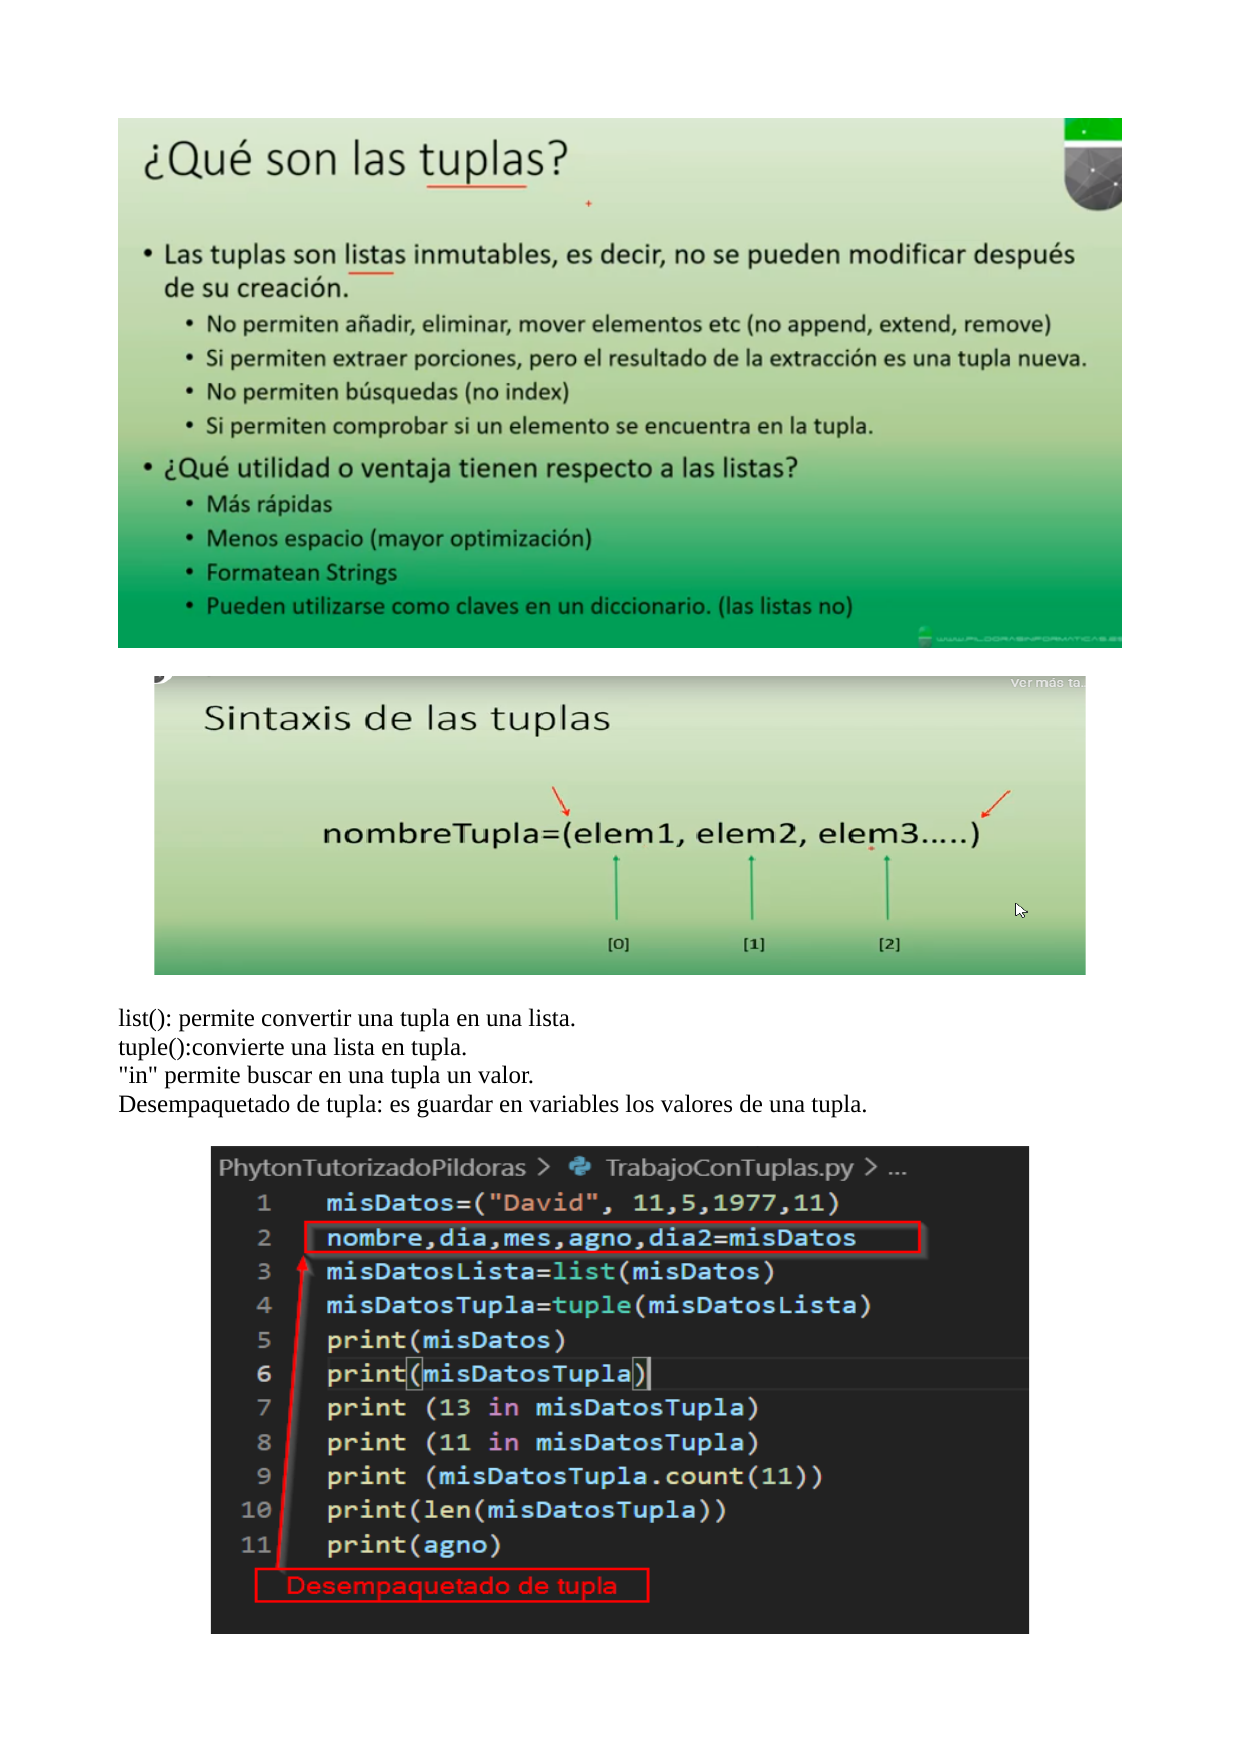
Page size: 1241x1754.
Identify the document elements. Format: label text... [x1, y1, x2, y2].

picture [210, 1146, 1030, 1634]
text list(): permite convertir una tupla en una lista. [118, 1003, 1122, 1032]
text tuple():convierte una lista en tupla. [118, 1032, 1122, 1061]
picture [154, 676, 1086, 975]
text "in" permite buscar en una tupla un valor. [118, 1061, 1122, 1089]
picture [118, 118, 1122, 648]
text Desempaquetado de tupla: es guardar en variables los valores de una tupla. [118, 1089, 1122, 1118]
